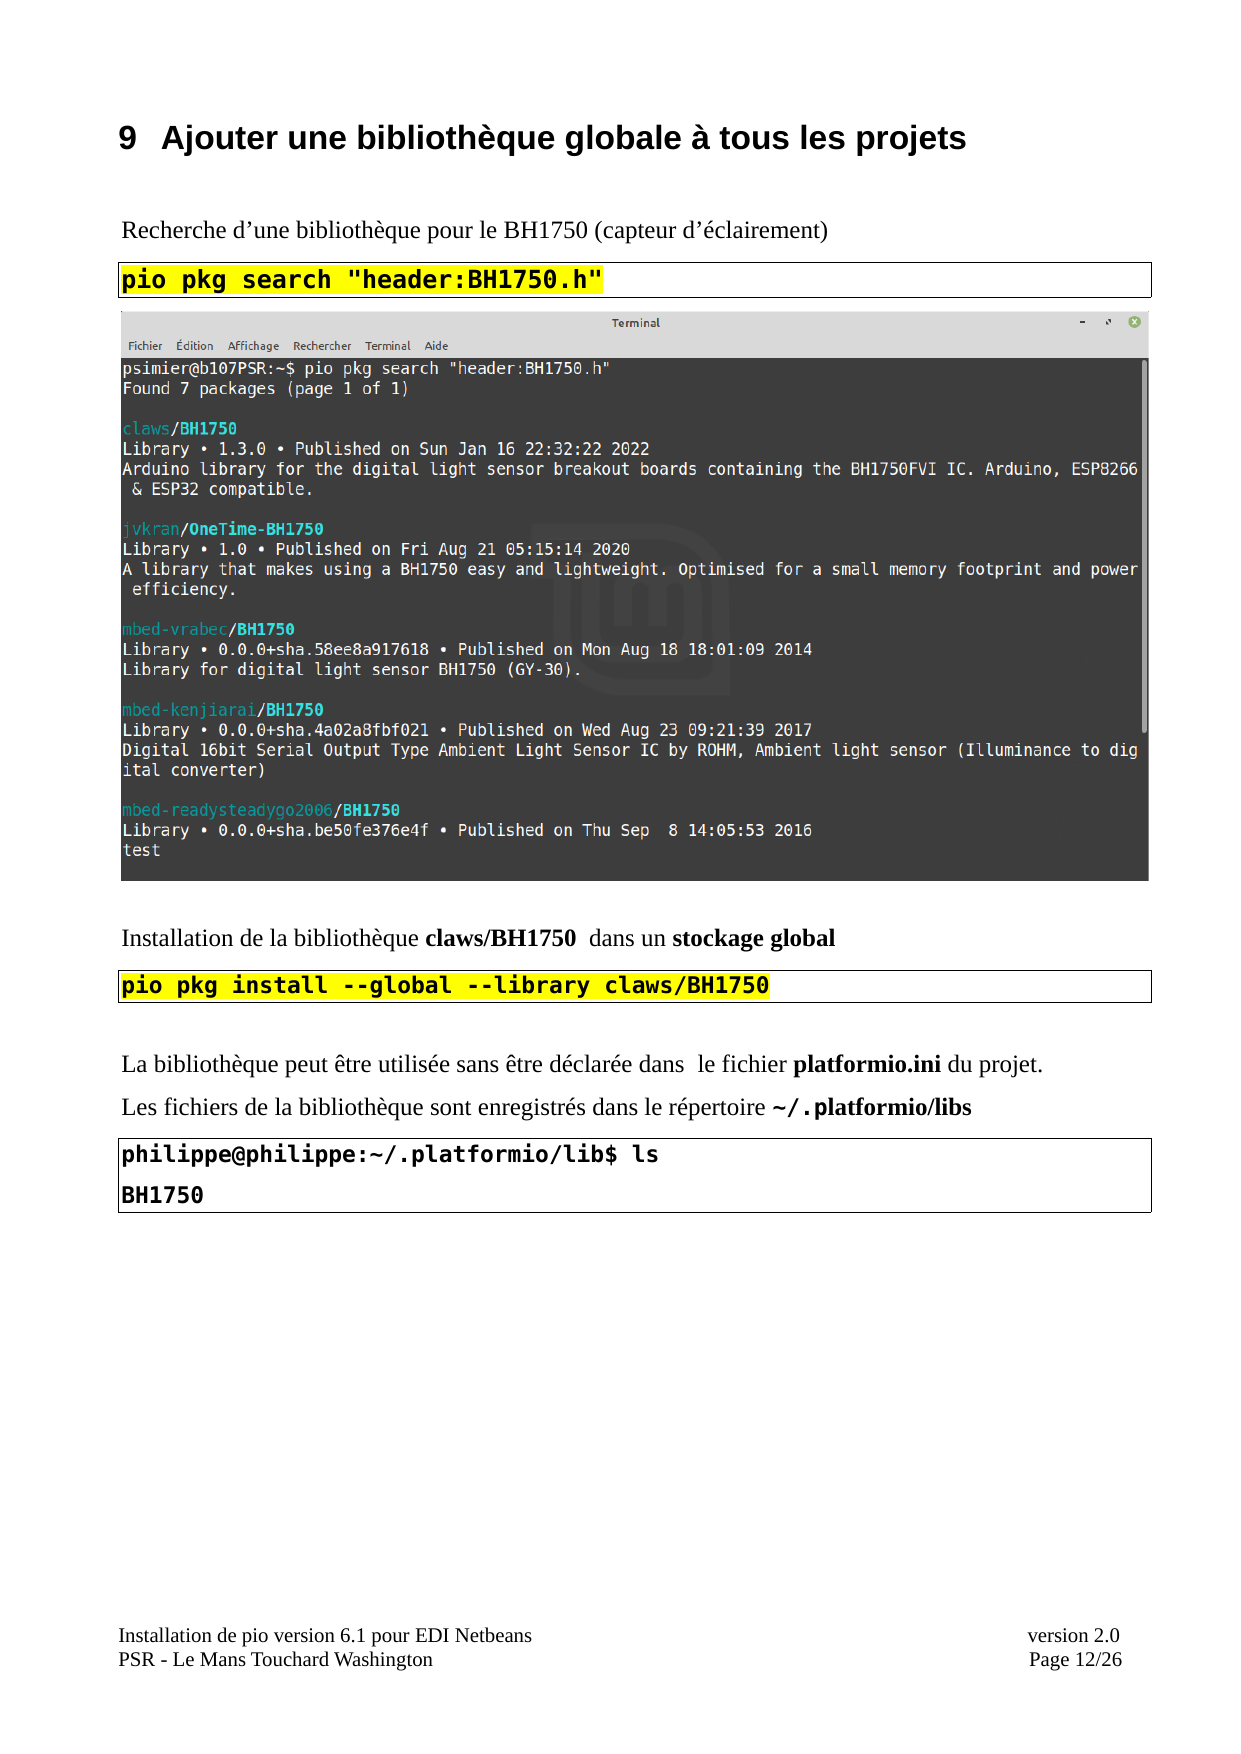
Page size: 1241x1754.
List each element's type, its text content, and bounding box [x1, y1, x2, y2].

text Recherche d’une bibliothèque pour le BH1750 (capteur d’éclairement) [118, 213, 1151, 247]
subtitle Ajouter une bibliothèque globale à tous les projets [118, 118, 1151, 157]
text pio pkg search "header:BH1750.h" [119, 263, 1151, 297]
text BH1750 [119, 1179, 1151, 1212]
text Les fichiers de la bibliothèque sont enregistrés dans le répertoire ~/.platformio/libs [118, 1089, 1151, 1124]
text philippe@philippe:~/.platformio/lib$ ls [119, 1139, 1151, 1168]
text La bibliothèque peut être utilisée sans être déclarée dans le fichier platformio.ini du projet. [118, 1046, 1151, 1077]
text Installation de la bibliothèque claws/BH1750 dans un stockage global [118, 921, 1151, 955]
text pio pkg install --global --library claws/BH1750 [119, 971, 1151, 1002]
picture [121, 311, 1149, 881]
